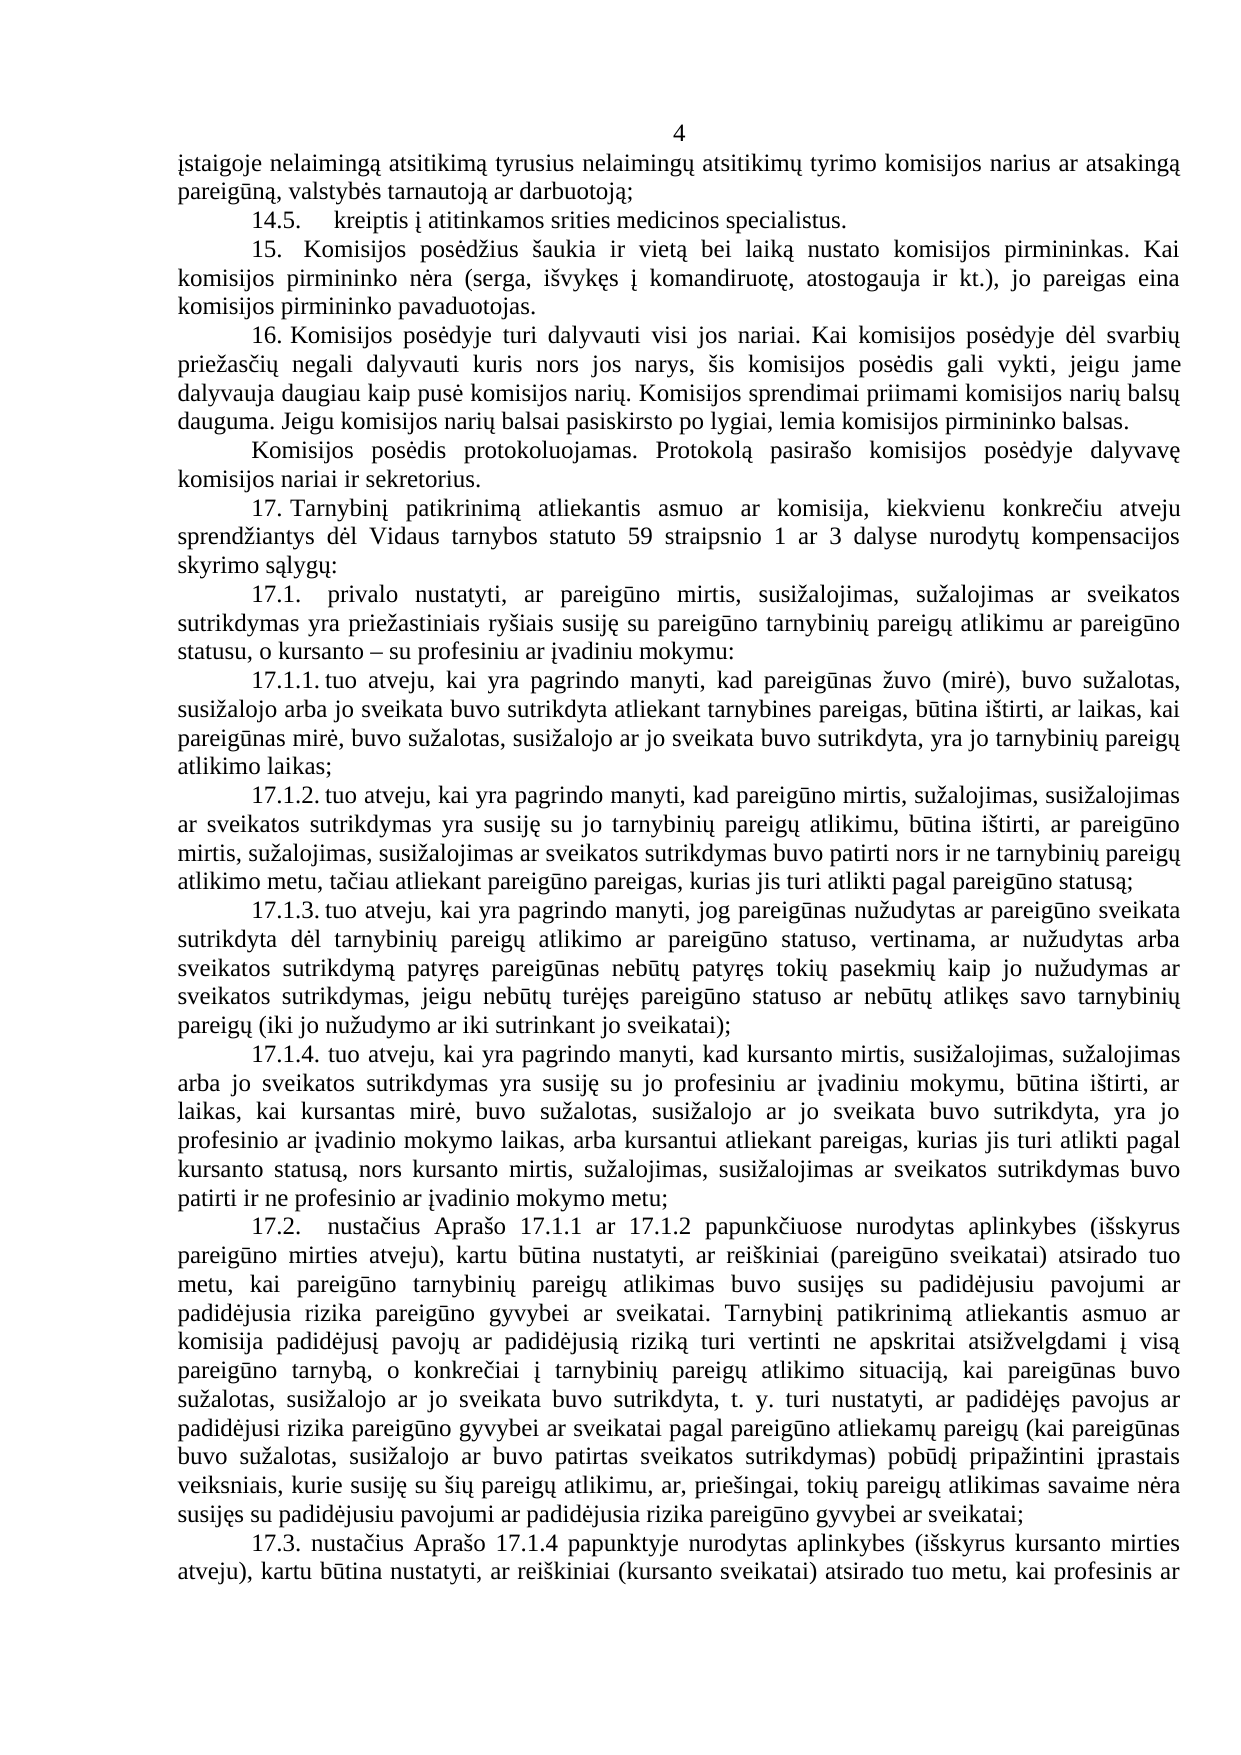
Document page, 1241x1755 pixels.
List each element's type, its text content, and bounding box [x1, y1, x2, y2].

text 17.1.4. tuo atveju, kai yra pagrindo manyti, kad kursanto mirtis, susižalojimas, sužalojimas arba jo sveikatos sutrikdymas yra susiję su jo profesiniu ar įvadiniu mokymu, būtina ištirti, ar laikas, kai kursantas mirė, buvo sužalotas, susižalojo ar jo sveikata buvo sutrikdyta, yra jo profesinio ar įvadinio mokymo laikas, arba kursantui atliekant pareigas, kurias jis turi atlikti pagal kursanto statusą, nors kursanto mirtis, sužalojimas, susižalojimas ar sveikatos sutrikdymas buvo patirti ir ne profesinio ar įvadinio mokymo metu; [177, 1039, 1181, 1211]
text 16. Komisijos posėdyje turi dalyvauti visi jos nariai. Kai komisijos posėdyje dėl svarbių priežasčių negali dalyvauti kuris nors jos narys, šis komisijos posėdis gali vykti, jeigu jame dalyvauja daugiau kaip pusė komisijos narių. Komisijos sprendimai priimami komisijos narių balsų dauguma. Jeigu komisijos narių balsai pasiskirsto po lygiai, lemia komisijos pirmininko balsas. [177, 320, 1181, 435]
text 17.1.1. tuo atveju, kai yra pagrindo manyti, kad pareigūnas žuvo (mirė), buvo sužalotas, susižalojo arba jo sveikata buvo sutrikdyta atliekant tarnybines pareigas, būtina ištirti, ar laikas, kai pareigūnas mirė, buvo sužalotas, susižalojo ar jo sveikata buvo sutrikdyta, yra jo tarnybinių pareigų atlikimo laikas; [177, 665, 1181, 780]
text 15. Komisijos posėdžius šaukia ir vietą bei laiką nustato komisijos pirmininkas. Kai komisijos pirmininko nėra (serga, išvykęs į komandiruotę, atostogauja ir kt.), jo pareigas eina komisijos pirmininko pavaduotojas. [177, 234, 1181, 320]
text 17.1. privalo nustatyti, ar pareigūno mirtis, susižalojimas, sužalojimas ar sveikatos sutrikdymas yra priežastiniais ryšiais susiję su pareigūno tarnybinių pareigų atlikimu ar pareigūno statusu, o kursanto – su profesiniu ar įvadiniu mokymu: [177, 579, 1181, 665]
text 17.3. nustačius Aprašo 17.1.4 papunktyje nurodytas aplinkybes (išskyrus kursanto mirties atveju), kartu būtina nustatyti, ar reiškiniai (kursanto sveikatai) atsirado tuo metu, kai profesinis ar [177, 1528, 1181, 1585]
text 17.1.2. tuo atveju, kai yra pagrindo manyti, kad pareigūno mirtis, sužalojimas, susižalojimas ar sveikatos sutrikdymas yra susiję su jo tarnybinių pareigų atlikimu, būtina ištirti, ar pareigūno mirtis, sužalojimas, susižalojimas ar sveikatos sutrikdymas buvo patirti nors ir ne tarnybinių pareigų atlikimo metu, tačiau atliekant pareigūno pareigas, kurias jis turi atlikti pagal pareigūno statusą; [177, 780, 1181, 895]
text 17.1.3. tuo atveju, kai yra pagrindo manyti, jog pareigūnas nužudytas ar pareigūno sveikata sutrikdyta dėl tarnybinių pareigų atlikimo ar pareigūno statuso, vertinama, ar nužudytas arba sveikatos sutrikdymą patyręs pareigūnas nebūtų patyręs tokių pasekmių kaip jo nužudymas ar sveikatos sutrikdymas, jeigu nebūtų turėjęs pareigūno statuso ar nebūtų atlikęs savo tarnybinių pareigų (iki jo nužudymo ar iki sutrinkant jo sveikatai); [177, 895, 1181, 1039]
text įstaigoje nelaimingą atsitikimą tyrusius nelaimingų atsitikimų tyrimo komisijos narius ar atsakingą pareigūną, valstybės tarnautoją ar darbuotoją; [177, 148, 1181, 205]
text 17.2. nustačius Aprašo 17.1.1 ar 17.1.2 papunkčiuose nurodytas aplinkybes (išskyrus pareigūno mirties atveju), kartu būtina nustatyti, ar reiškiniai (pareigūno sveikatai) atsirado tuo metu, kai pareigūno tarnybinių pareigų atlikimas buvo susijęs su padidėjusiu pavojumi ar padidėjusia rizika pareigūno gyvybei ar sveikatai. Tarnybinį patikrinimą atliekantis asmuo ar komisija padidėjusį pavojų ar padidėjusią riziką turi vertinti ne apskritai atsižvelgdami į visą pareigūno tarnybą, o konkrečiai į tarnybinių pareigų atlikimo situaciją, kai pareigūnas buvo sužalotas, susižalojo ar jo sveikata buvo sutrikdyta, t. y. turi nustatyti, ar padidėjęs pavojus ar padidėjusi rizika pareigūno gyvybei ar sveikatai pagal pareigūno atliekamų pareigų (kai pareigūnas buvo sužalotas, susižalojo ar buvo patirtas sveikatos sutrikdymas) pobūdį pripažintini įprastais veiksniais, kurie susiję su šių pareigų atlikimu, ar, priešingai, tokių pareigų atlikimas savaime nėra susijęs su padidėjusiu pavojumi ar padidėjusia rizika pareigūno gyvybei ar sveikatai; [177, 1211, 1181, 1528]
text Komisijos posėdis protokoluojamas. Protokolą pasirašo komisijos posėdyje dalyvavę komisijos nariai ir sekretorius. [177, 435, 1181, 493]
text 17. Tarnybinį patikrinimą atliekantis asmuo ar komisija, kiekvienu konkrečiu atveju sprendžiantys dėl Vidaus tarnybos statuto 59 straipsnio 1 ar 3 dalyse nurodytų kompensacijos skyrimo sąlygų: [177, 493, 1181, 579]
text 14.5. kreiptis į atitinkamos srities medicinos specialistus. [177, 205, 1181, 234]
